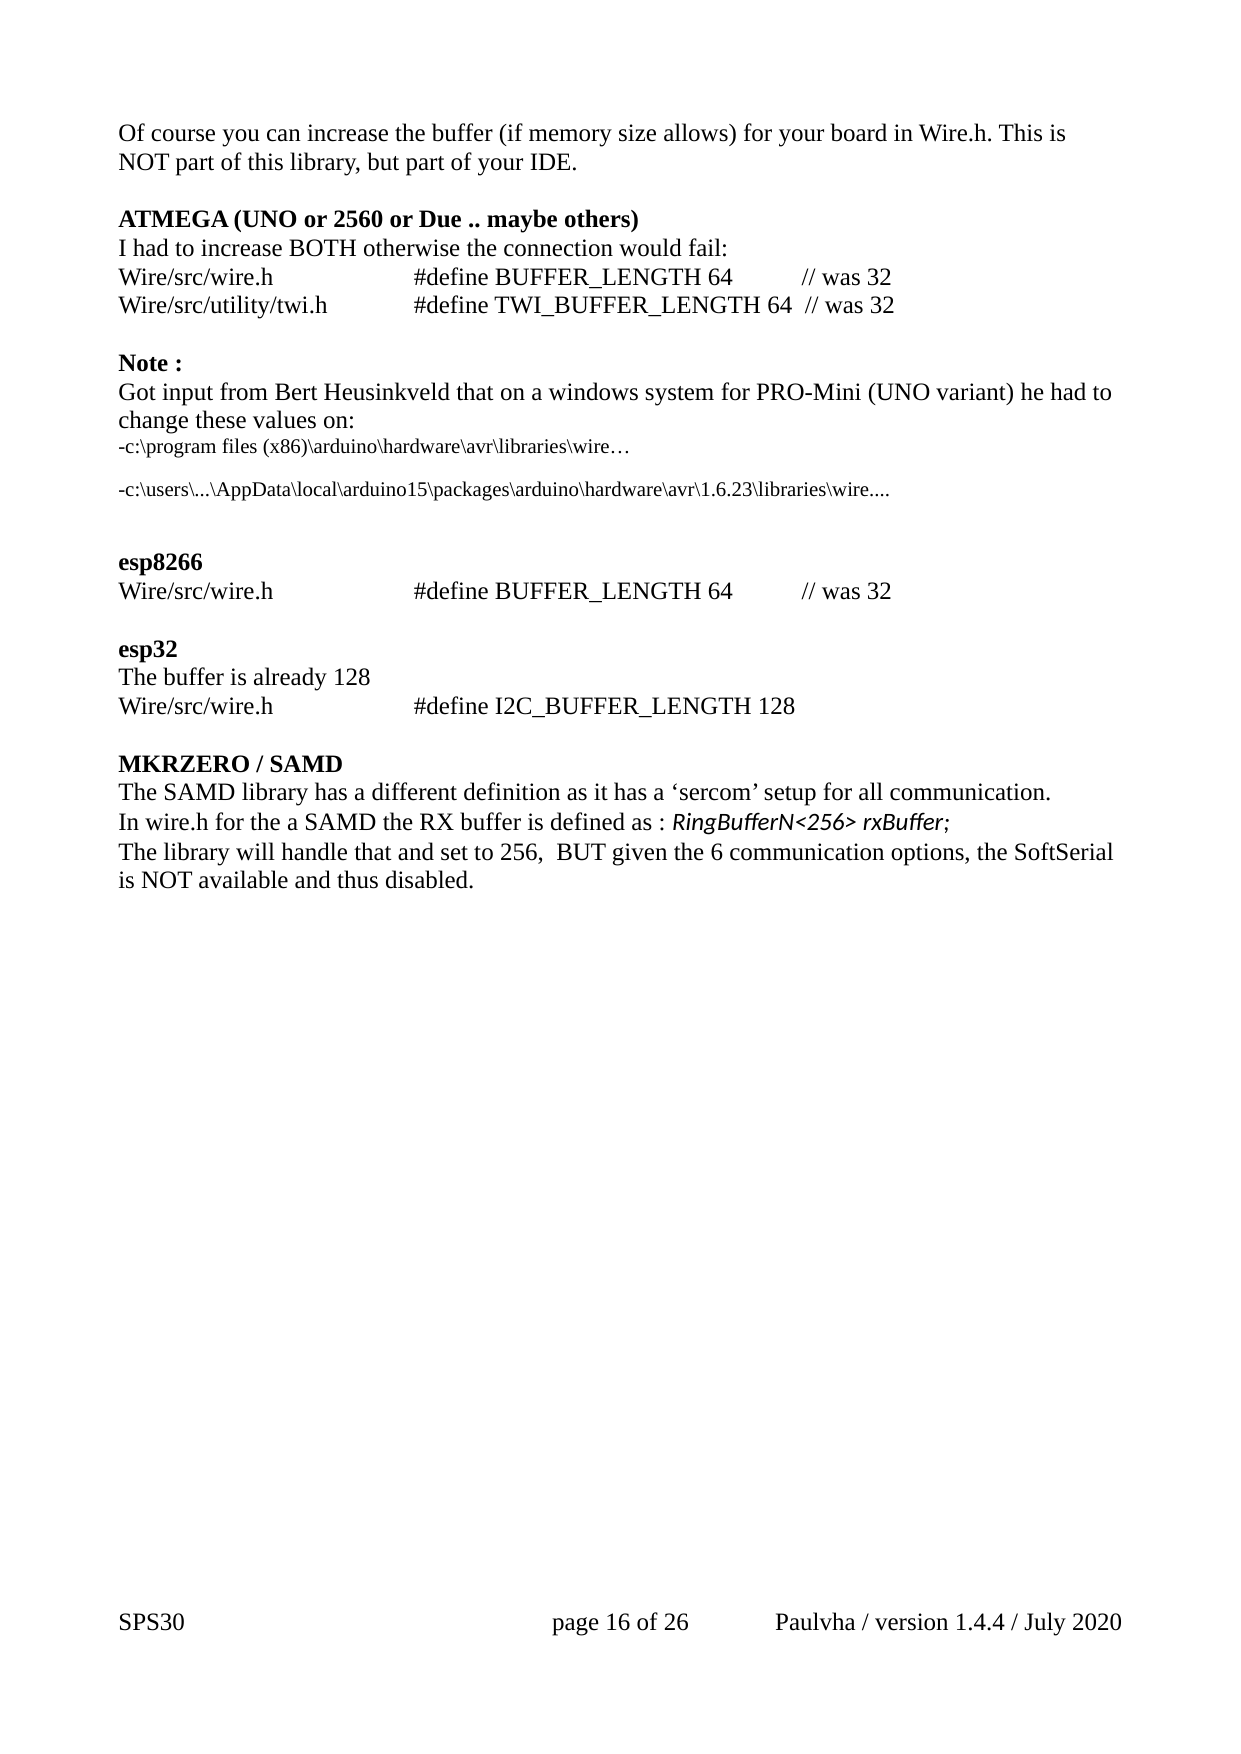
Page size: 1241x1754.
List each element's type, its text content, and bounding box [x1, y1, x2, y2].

text I had to increase BOTH otherwise the connection would fail: [118, 233, 1122, 262]
text Of course you can increase the buffer (if memory size allows) for your board in Wire.h. This is NOT part of this library, but part of your IDE. [118, 118, 1122, 176]
text The buffer is already 128 [118, 662, 1122, 691]
text esp32 [118, 634, 1122, 662]
text MKRZERO / SAMD [118, 749, 1122, 777]
text Wire/src/wire.h #define BUFFER_LENGTH 64 // was 32 [118, 262, 1122, 291]
text Wire/src/wire.h #define BUFFER_LENGTH 64 // was 32 [118, 576, 1122, 605]
text Wire/src/wire.h #define I2C_BUFFER_LENGTH 128 [118, 691, 1122, 720]
text The library will handle that and set to 256, BUT given the 6 communication options, the SoftSerial is NOT available and thus disabled. [118, 837, 1122, 894]
text The SAMD library has a different definition as it has a ‘sercom’ setup for all communication. [118, 777, 1122, 806]
text esp8266 [118, 547, 1122, 576]
text -c:\program files (x86)\arduino\hardware\avr\libraries\wire… [118, 434, 1122, 458]
text Wire/src/utility/twi.h #define TWI_BUFFER_LENGTH 64 // was 32 [118, 291, 1122, 319]
text Got input from Bert Heusinkveld that on a windows system for PRO-Mini (UNO variant) he had to change these values on: [118, 377, 1122, 434]
text -c:\users\...\AppData\local\arduino15\packages\arduino\hardware\avr\1.6.23\libraries\wire.... [118, 477, 1122, 501]
text In wire.h for the a SAMD the RX buffer is defined as : RingBufferN<256> rxBuffer; [118, 806, 1122, 837]
text Note : [118, 348, 1122, 377]
text ATMEGA (UNO or 2560 or Due .. maybe others) [118, 204, 1122, 233]
